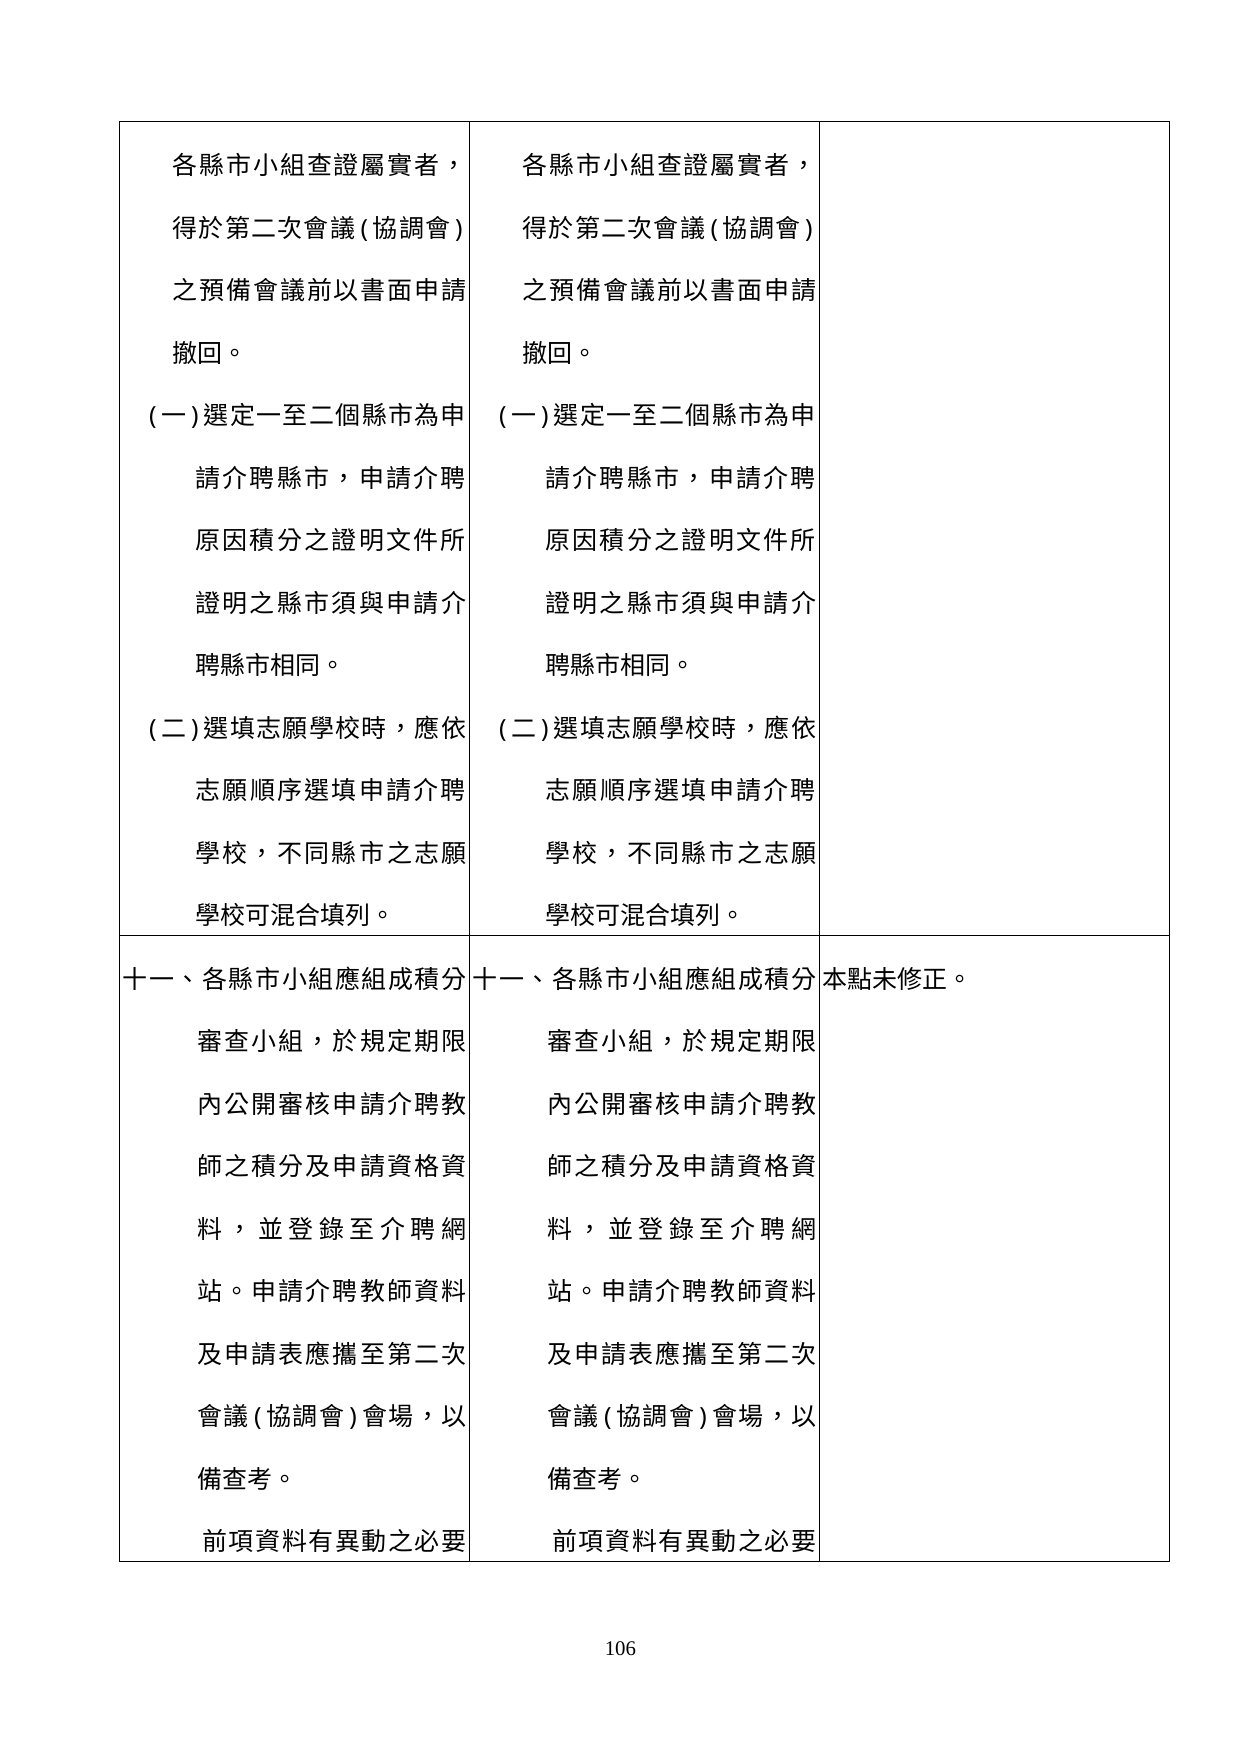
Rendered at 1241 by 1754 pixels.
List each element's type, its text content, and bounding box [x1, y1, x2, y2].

table_cell 各縣市小組查證屬實者，得於第二次會議(協調會)之預備會議前以書面申請撤回。 (一)選定一至二個縣市為申請介聘縣市，申請介聘原因積分之證明文件所證明之縣市須與申請介聘縣市相同。 (二)選填志願學校時，應依志願順序選填申請介聘學校，不同縣市之志願學校可混合填列。 [120, 122, 469, 934]
table_cell 各縣市小組查證屬實者，得於第二次會議(協調會)之預備會議前以書面申請撤回。 (一)選定一至二個縣市為申請介聘縣市，申請介聘原因積分之證明文件所證明之縣市須與申請介聘縣市相同。 (二)選填志願學校時，應依志願順序選填申請介聘學校，不同縣市之志願學校可混合填列。 [470, 122, 819, 934]
table_cell 十一、各縣市小組應組成積分審查小組，於規定期限內公開審核申請介聘教師之積分及申請資格資料，並登錄至介聘網站。申請介聘教師資料及申請表應攜至第二次會議(協調會)會場，以備查考。 前項資料有異動之必要 [120, 936, 469, 1561]
table_cell [820, 122, 1169, 934]
table_cell 本點未修正。 [820, 936, 1169, 1561]
table_cell 十一、各縣市小組應組成積分審查小組，於規定期限內公開審核申請介聘教師之積分及申請資格資料，並登錄至介聘網站。申請介聘教師資料及申請表應攜至第二次會議(協調會)會場，以備查考。 前項資料有異動之必要 [470, 936, 819, 1561]
